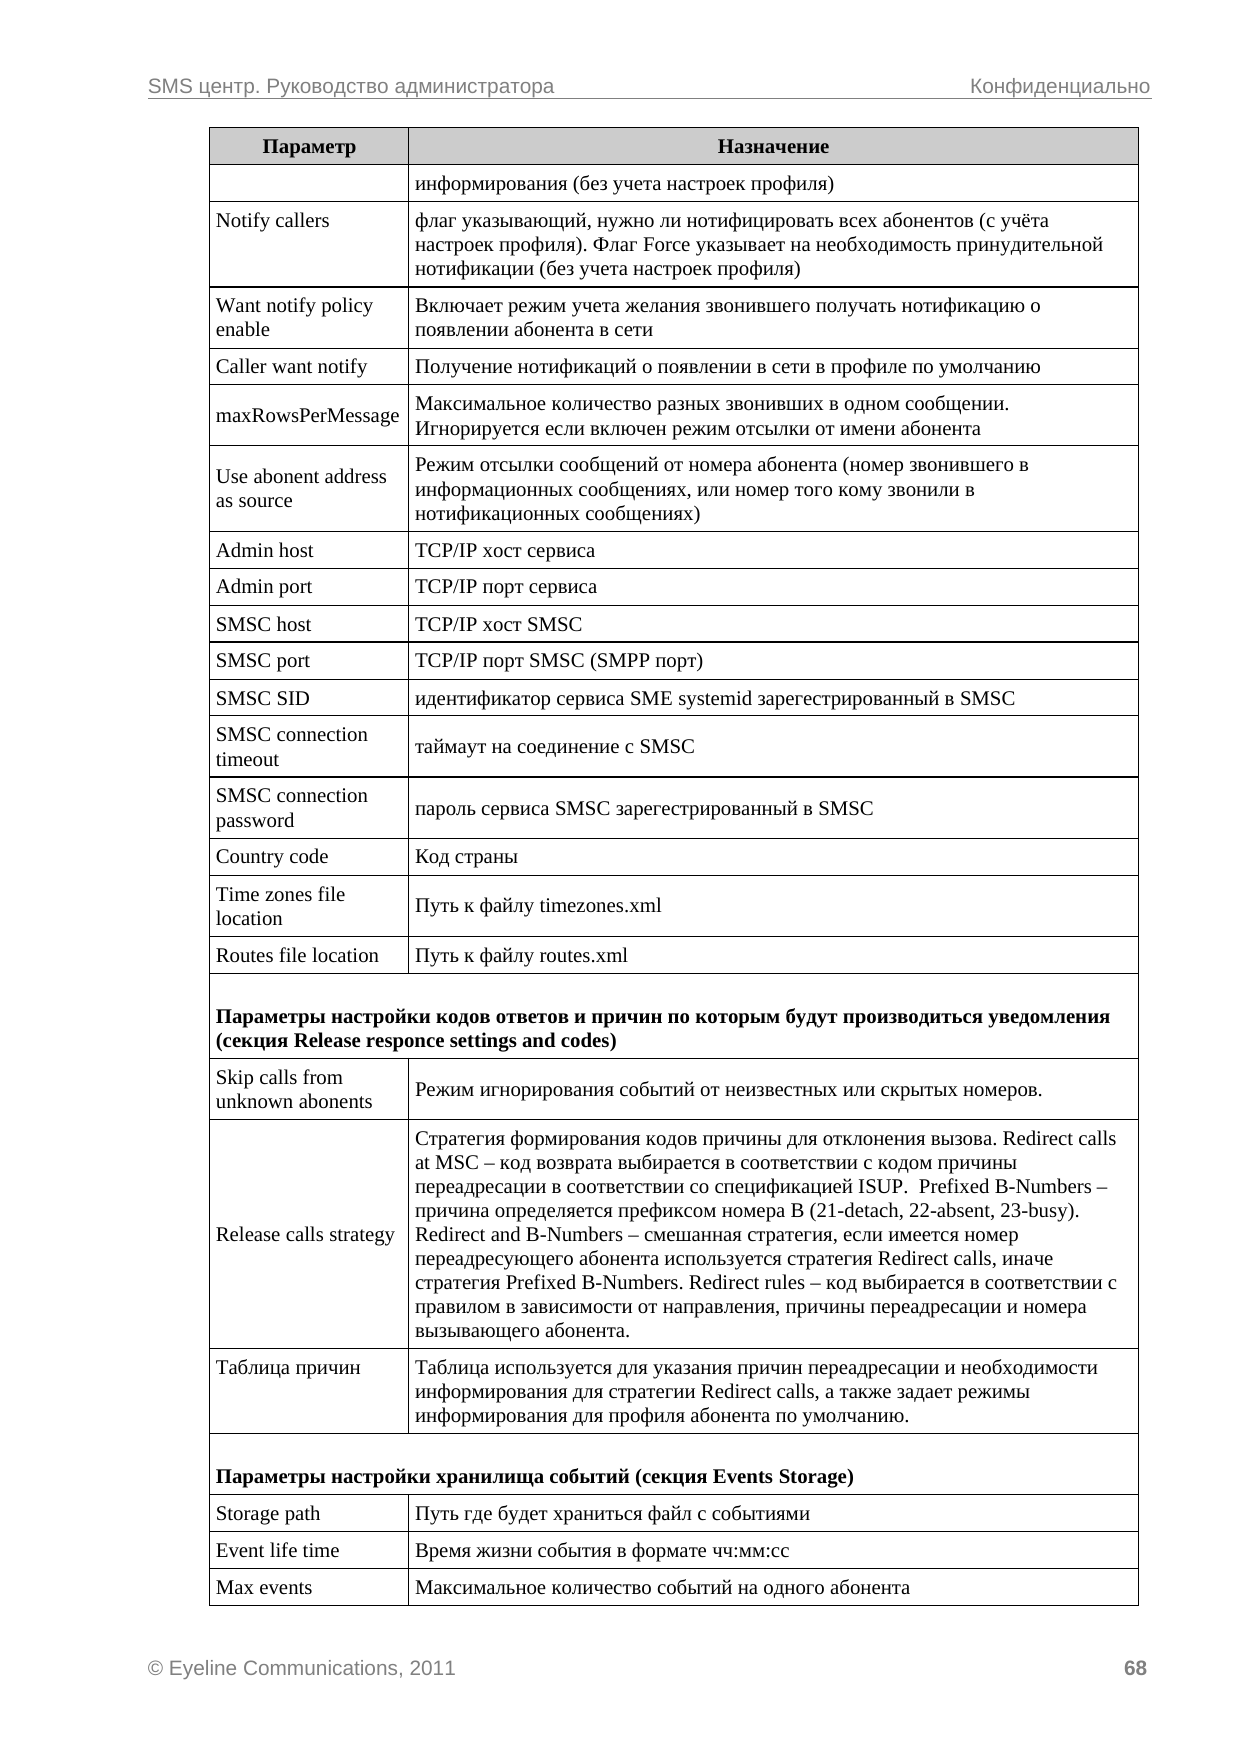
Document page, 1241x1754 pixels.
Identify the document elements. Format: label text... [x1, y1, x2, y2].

table_cell TCP/IP порт сервиса [409, 569, 1138, 604]
table_cell Routes file location [210, 937, 408, 972]
table_cell Time zones file location [210, 876, 408, 936]
table_cell Country code [210, 839, 408, 874]
table_cell [210, 165, 408, 201]
table_cell Notify callers [210, 202, 408, 286]
table_cell SMSC SID [210, 680, 408, 715]
table_cell TCP/IP хост сервиса [409, 532, 1138, 567]
table_cell Максимальное количество событий на одного абонента [409, 1569, 1138, 1605]
table_header Назначение [409, 128, 1138, 164]
table_cell Таблица используется для указания причин переадресации и необходимости информирования для стратегии Redirect calls, а также задает режимы информирования для профиля абонента по умолчанию. [409, 1349, 1138, 1433]
table_cell идентификатор сервиса SME systemid зарегестрированный в SMSC [409, 680, 1138, 715]
table_cell флаг указывающий, нужно ли нотифицировать всех абонентов (с учёта настроек профиля). Флаг Force указывает на необходимость принудительной нотификации (без учета настроек профиля) [409, 202, 1138, 286]
table_cell Режим игнорирования событий от неизвестных или скрытых номеров. [409, 1059, 1138, 1119]
table_cell Путь к файлу timezones.xml [409, 876, 1138, 936]
table_cell Путь к файлу routes.xml [409, 937, 1138, 972]
table_cell Путь где будет храниться файл с событиями [409, 1495, 1138, 1531]
table_cell TCP/IP порт SMSC (SMPP порт) [409, 643, 1138, 678]
table_cell Получение нотификаций о появлении в сети в профиле по умолчанию [409, 349, 1138, 384]
table_cell Таблица причин [210, 1349, 408, 1433]
table_cell Skip calls from unknown abonents [210, 1059, 408, 1119]
table_cell информирования (без учета настроек профиля) [409, 165, 1138, 201]
table_cell SMSC host [210, 606, 408, 641]
table_cell Use abonent address as source [210, 446, 408, 531]
table_cell Время жизни события в формате чч:мм:сс [409, 1532, 1138, 1568]
table_cell таймаут на соединение с SMSC [409, 716, 1138, 776]
table_cell Release calls strategy [210, 1120, 408, 1348]
table_cell Параметры настройки кодов ответов и причин по которым будут производиться уведомления (секция Release responce settings and codes) [210, 974, 1138, 1058]
table_cell maxRowsPerMessage [210, 385, 408, 445]
table_cell Admin port [210, 569, 408, 604]
table_cell пароль сервиса SMSC зарегестрированный в SMSC [409, 778, 1138, 837]
table_header Параметр [210, 128, 408, 164]
table_cell Want notify policy enable [210, 288, 408, 347]
table_cell Код страны [409, 839, 1138, 874]
table_cell TCP/IP хост SMSC [409, 606, 1138, 641]
table_cell SMSC connection password [210, 778, 408, 837]
table_cell Включает режим учета желания звонившего получать нотификацию о появлении абонента в сети [409, 288, 1138, 347]
table_cell Admin host [210, 532, 408, 567]
table_cell Стратегия формирования кодов причины для отклонения вызова. Redirect calls at MSC – код возврата выбирается в соответствии с кодом причины переадресации в соответствии со спецификацией ISUP. Prefixed B-Numbers – причина определяется префиксом номера B (21-detach, 22-absent, 23-busy). Redirect and B-Numbers – смешанная стратегия, если имеется номер переадресующего абонента используется стратегия Redirect calls, иначе стратегия Prefixed B-Numbers. Redirect rules – код выбирается в соответствии с правилом в зависимости от направления, причины переадресации и номера вызывающего абонента. [409, 1120, 1138, 1348]
table_cell SMSC port [210, 643, 408, 678]
table_cell Caller want notify [210, 349, 408, 384]
table_cell Максимальное количество разных звонивших в одном сообщении. Игнорируется если включен режим отсылки от имени абонента [409, 385, 1138, 445]
table_cell Max events [210, 1569, 408, 1605]
table_cell Storage path [210, 1495, 408, 1531]
table_cell Режим отсылки сообщений от номера абонента (номер звонившего в информационных сообщениях, или номер того кому звонили в нотификационных сообщениях) [409, 446, 1138, 531]
table_cell Параметры настройки хранилища событий (секция Events Storage) [210, 1434, 1138, 1494]
table_cell SMSC connection timeout [210, 716, 408, 776]
table_cell Event life time [210, 1532, 408, 1568]
